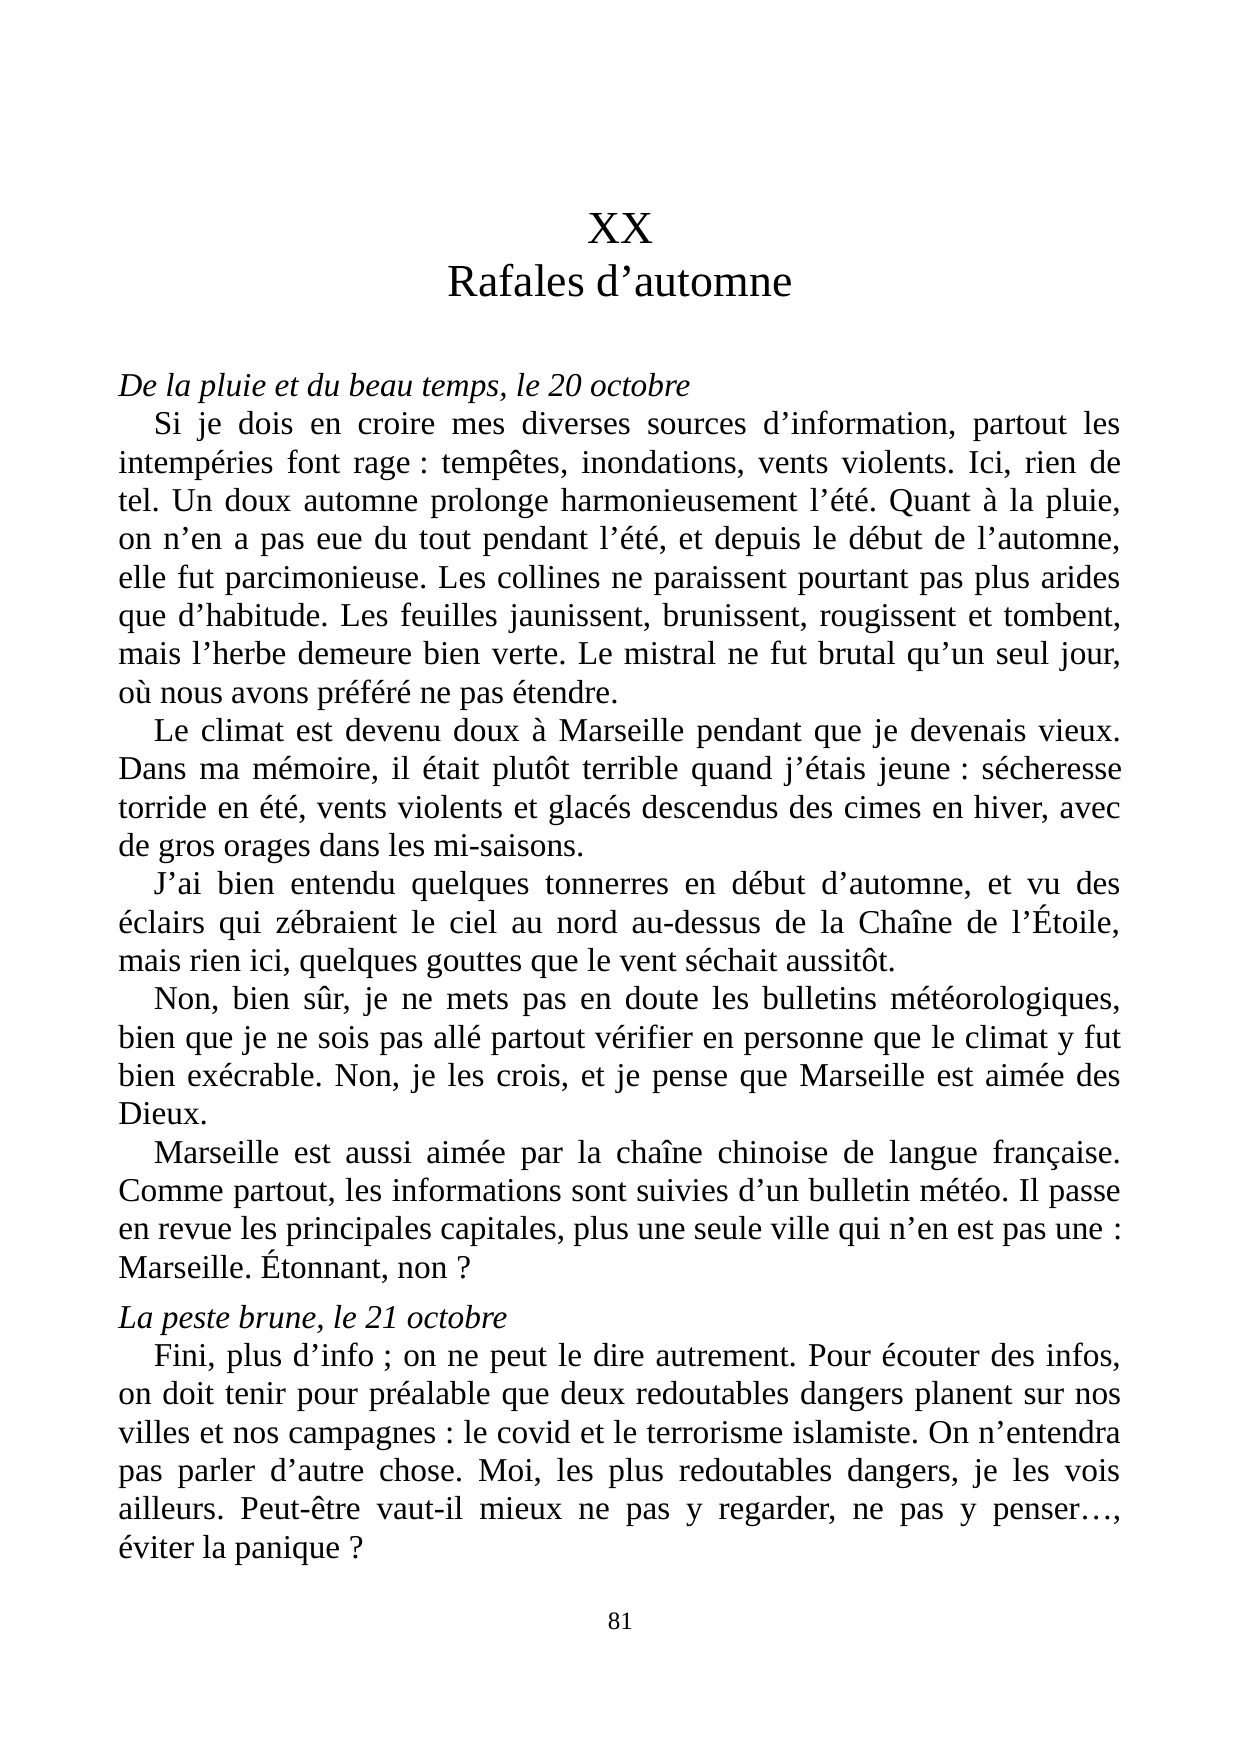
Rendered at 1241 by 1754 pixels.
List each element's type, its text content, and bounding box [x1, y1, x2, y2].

text J’ai bien entendu quelques tonnerres en début d’automne, et vu des éclairs qui zébraient le ciel au nord au-dessus de la Chaîne de l’Étoile, mais rien ici, quelques gouttes que le vent séchait aussitôt. [118, 863, 1122, 978]
text Marseille est aussi aimée par la chaîne chinoise de langue française. Comme partout, les informations sont suivies d’un bulletin météo. Il passe en revue les principales capitales, plus une seule ville qui n’en est pas une : Marseille. Étonnant, non ? [118, 1132, 1122, 1285]
subtitle La peste brune, le 21 octobre [118, 1297, 1122, 1335]
text Non, bien sûr, je ne mets pas en doute les bulletins météorologiques, bien que je ne sois pas allé partout vérifier en personne que le climat y fut bien exécrable. Non, je les crois, et je pense que Marseille est aimée des Dieux. [118, 978, 1122, 1132]
text Si je dois en croire mes diverses sources d’information, partout les intempéries font rage : tempêtes, inondations, vents violents. Ici, rien de tel. Un doux automne prolonge harmonieusement l’été. Quant à la pluie, on n’en a pas eue du tout pendant l’été, et depuis le début de l’automne, elle fut parcimonieuse. Les collines ne paraissent pourtant pas plus arides que d’habitude. Les feuilles jaunissent, brunissent, rougissent et tombent, mais l’herbe demeure bien verte. Le mistral ne fut brutal qu’un seul jour, où nous avons préféré ne pas étendre. [118, 403, 1122, 710]
text Le climat est devenu doux à Marseille pendant que je devenais vieux. Dans ma mémoire, il était plutôt terrible quand j’étais jeune : sécheresse torride en été, vents violents et glacés descendus des cimes en hiver, avec de gros orages dans les mi-saisons. [118, 710, 1122, 863]
text Fini, plus d’info ; on ne peut le dire autrement. Pour écouter des infos, on doit tenir pour préalable que deux redoutables dangers planent sur nos villes et nos campagnes : le covid et le terrorisme islamiste. On n’entendra pas parler d’autre chose. Moi, les plus redoutables dangers, je les vois ailleurs. Peut-être vaut-il mieux ne pas y regarder, ne pas y penser…, éviter la panique ? [118, 1335, 1122, 1565]
subtitle De la pluie et du beau temps, le 20 octobre [118, 365, 1122, 403]
subtitle XX Rafales d’automne [118, 201, 1122, 306]
